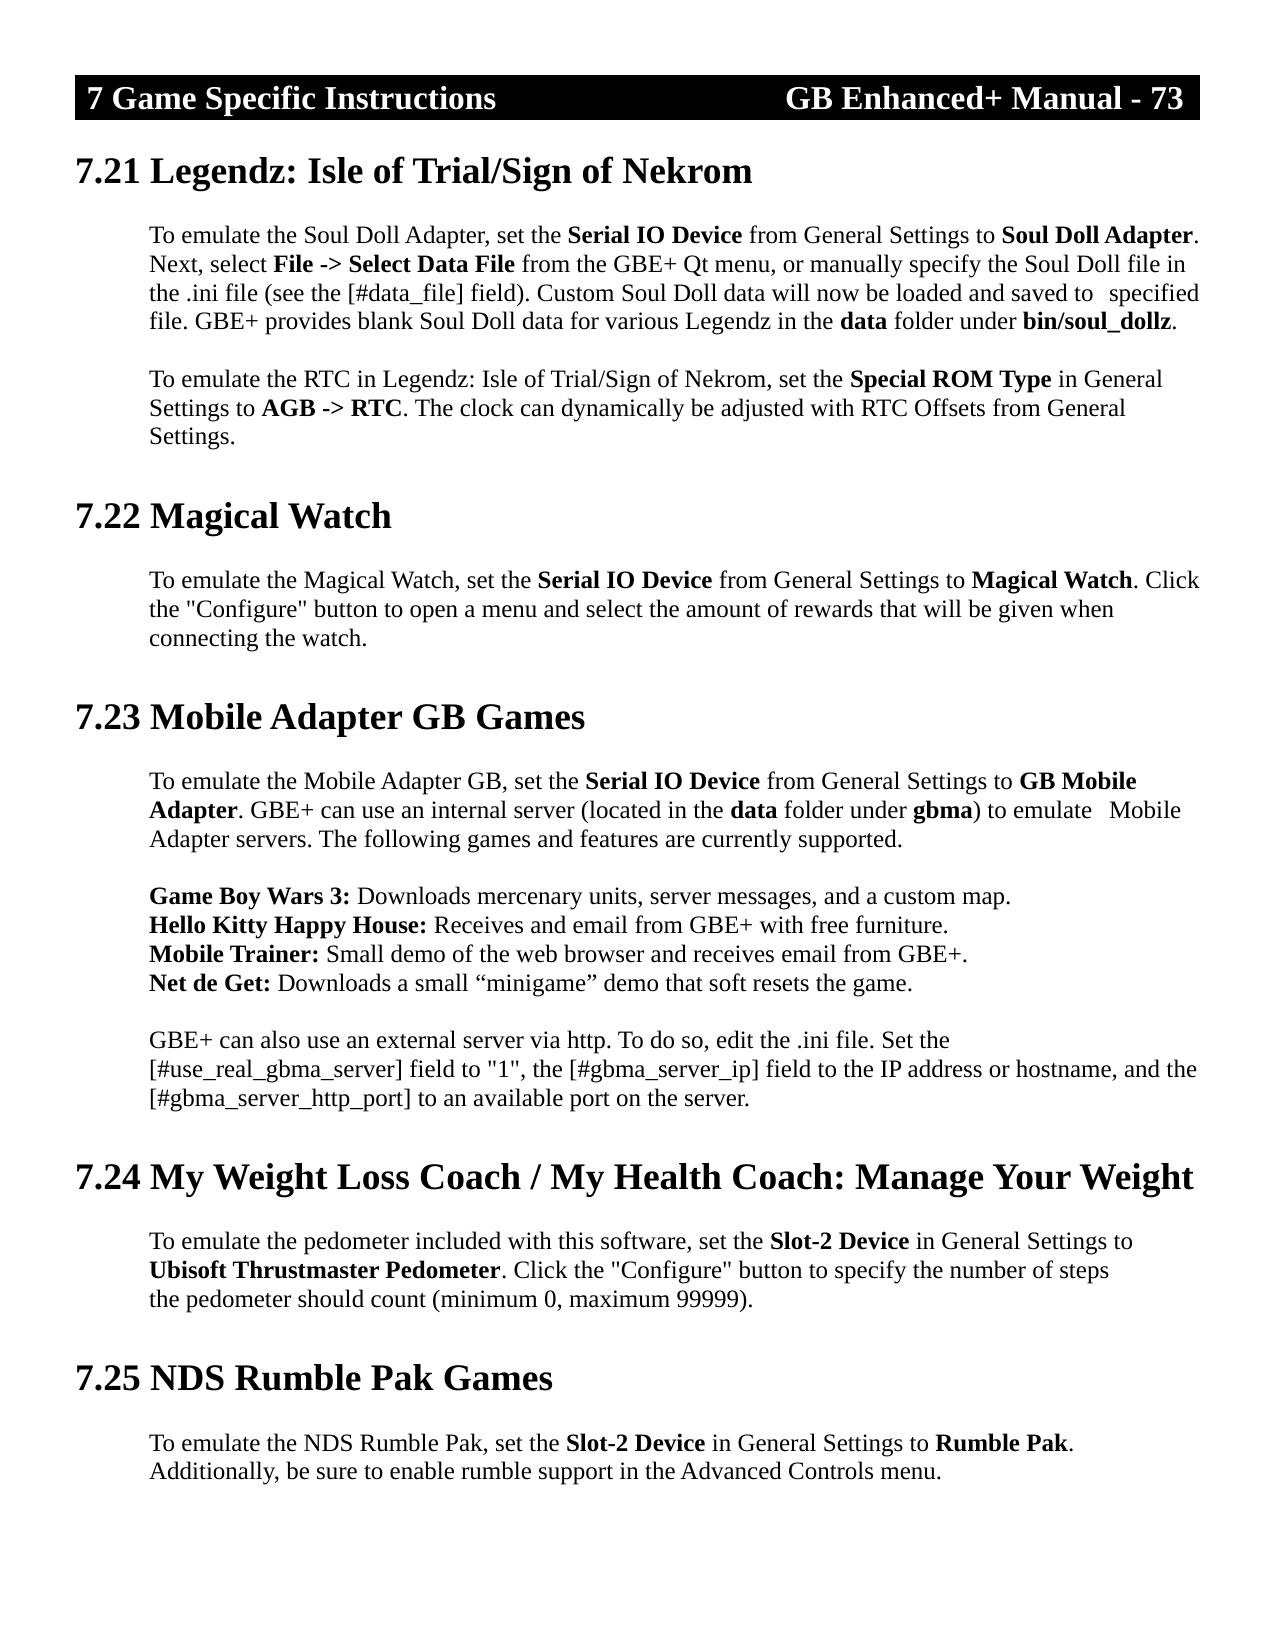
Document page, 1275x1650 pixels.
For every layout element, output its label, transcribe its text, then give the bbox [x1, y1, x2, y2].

text 7.22 Magical Watch [75, 493, 1200, 536]
text To emulate the NDS Rumble Pak, set the Slot-2 Device in General Settings to Rumble Pak. Additionally, be sure to enable rumble support in the Advanced Controls menu. [75, 1428, 1200, 1485]
text Hello Kitty Happy House: Receives and email from GBE+ with free furniture. [75, 910, 1200, 939]
text GBE+ can also use an external server via http. To do so, edit the .ini file. Set the [#use_real_gbma_server] field to "1", the [#gbma_server_ip] field to the IP address or hostname, and the [#gbma_server_http_port] to an available port on the server. [75, 1025, 1200, 1111]
text To emulate the Mobile Adapter GB, set the Serial IO Device from General Settings to GB Mobile Adapter. GBE+ can use an internal server (located in the data folder under gbma) to emulate Mobile Adapter servers. The following games and features are currently supported. [75, 766, 1200, 853]
text To emulate the Soul Doll Adapter, set the Serial IO Device from General Settings to Soul Doll Adapter. Next, select File -> Select Data File from the GBE+ Qt menu, or manually specify the Soul Doll file in the .ini file (see the [#data_file] field). Custom Soul Doll data will now be loaded and saved to specified file. GBE+ provides blank Soul Doll data for various Legendz in the data folder under bin/soul_dollz. [75, 220, 1200, 335]
text 7.25 NDS Rumble Pak Games [75, 1356, 1200, 1399]
text 7.24 My Weight Loss Coach / My Health Coach: Manage Your Weight [75, 1154, 1200, 1198]
text To emulate the Magical Watch, set the Serial IO Device from General Settings to Magical Watch. Click the "Configure" button to open a menu and select the amount of rewards that will be given when connecting the watch. [75, 565, 1200, 651]
text To emulate the RTC in Legendz: Isle of Trial/Sign of Nekrom, set the Special ROM Type in General Settings to AGB -> RTC. The clock can dynamically be adjusted with RTC Offsets from General Settings. [75, 364, 1200, 450]
text 7 Game Specific Instructions GB Enhanced+ Manual - 73 [75, 75, 1200, 119]
text Game Boy Wars 3: Downloads mercenary units, server messages, and a custom map. [75, 881, 1200, 910]
text Mobile Trainer: Small demo of the web browser and receives email from GBE+. [75, 939, 1200, 968]
text Net de Get: Downloads a small “minigame” demo that soft resets the game. [75, 968, 1200, 996]
text 7.23 Mobile Adapter GB Games [75, 694, 1200, 738]
text 7.21 Legendz: Isle of Trial/Sign of Nekrom [75, 148, 1200, 191]
text To emulate the pedometer included with this software, set the Slot-2 Device in General Settings to Ubisoft Thrustmaster Pedometer. Click the "Configure" button to specify the number of steps the pedometer should count (minimum 0, maximum 99999). [75, 1226, 1200, 1313]
